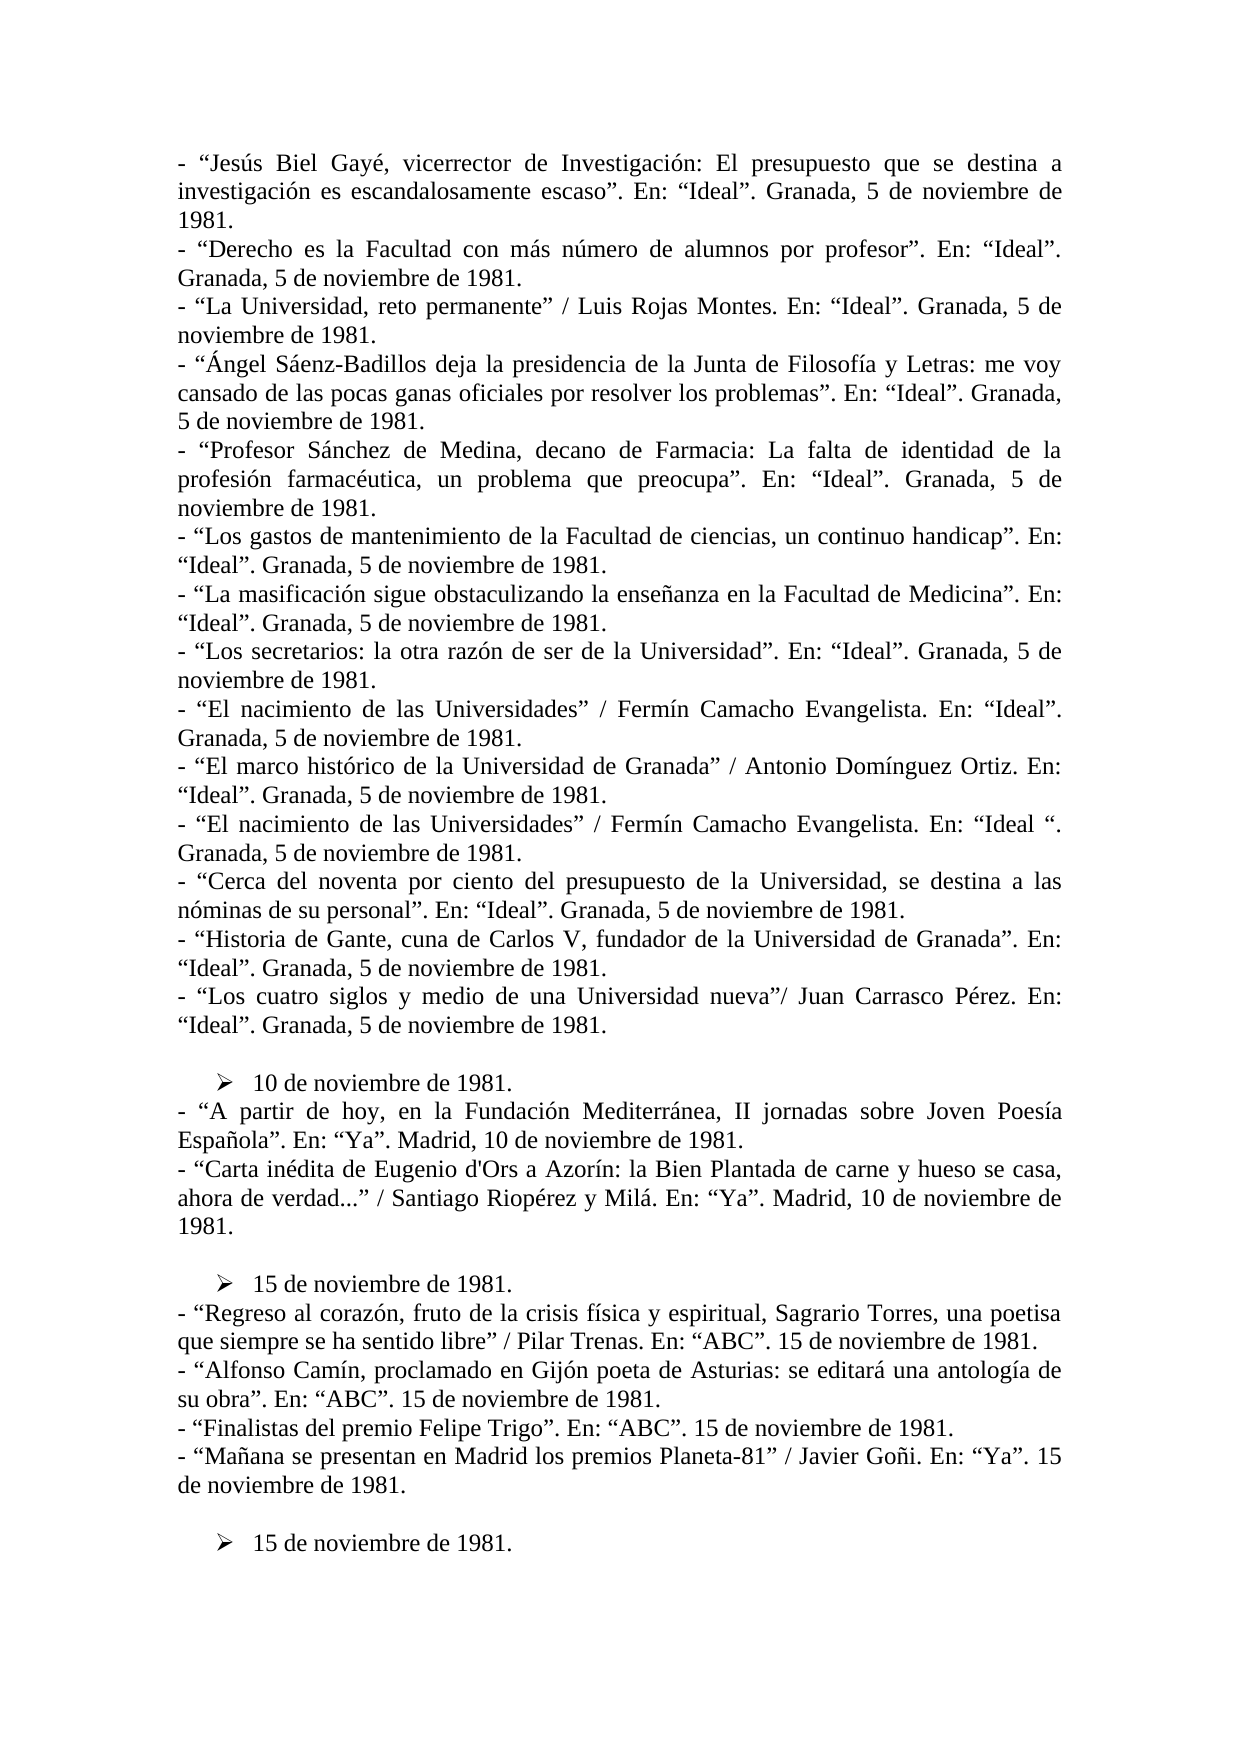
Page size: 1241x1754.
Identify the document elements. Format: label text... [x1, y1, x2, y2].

list 15 de noviembre de 1981. [215, 1528, 1063, 1556]
text - “Carta inédita de Eugenio d'Ors a Azorín: la Bien Plantada de carne y hueso se casa, ahora de verdad...” / Santiago Riopérez y Milá. En: “Ya”. Madrid, 10 de noviembre de 1981. [177, 1154, 1063, 1240]
list 10 de noviembre de 1981. [215, 1068, 1063, 1096]
text - “A partir de hoy, en la Fundación Mediterránea, II jornadas sobre Joven Poesía Española”. En: “Ya”. Madrid, 10 de noviembre de 1981. [177, 1096, 1063, 1154]
text - “La Universidad, reto permanente” / Luis Rojas Montes. En: “Ideal”. Granada, 5 de noviembre de 1981. [177, 291, 1063, 349]
text - “El nacimiento de las Universidades” / Fermín Camacho Evangelista. En: “Ideal”. Granada, 5 de noviembre de 1981. [177, 694, 1063, 751]
text - “Derecho es la Facultad con más número de alumnos por profesor”. En: “Ideal”. Granada, 5 de noviembre de 1981. [177, 234, 1063, 291]
list 15 de noviembre de 1981. [215, 1269, 1063, 1298]
text - “Ángel Sáenz-Badillos deja la presidencia de la Junta de Filosofía y Letras: me voy cansado de las pocas ganas oficiales por resolver los problemas”. En: “Ideal”. Granada, 5 de noviembre de 1981. [177, 349, 1063, 435]
text - “La masificación sigue obstaculizando la enseñanza en la Facultad de Medicina”. En: “Ideal”. Granada, 5 de noviembre de 1981. [177, 579, 1063, 636]
text - “Los gastos de mantenimiento de la Facultad de ciencias, un continuo handicap”. En: “Ideal”. Granada, 5 de noviembre de 1981. [177, 521, 1063, 579]
text - “Finalistas del premio Felipe Trigo”. En: “ABC”. 15 de noviembre de 1981. [177, 1413, 1063, 1441]
text - “Historia de Gante, cuna de Carlos V, fundador de la Universidad de Granada”. En: “Ideal”. Granada, 5 de noviembre de 1981. [177, 924, 1063, 981]
text - “Alfonso Camín, proclamado en Gijón poeta de Asturias: se editará una antología de su obra”. En: “ABC”. 15 de noviembre de 1981. [177, 1355, 1063, 1413]
text - “El marco histórico de la Universidad de Granada” / Antonio Domínguez Ortiz. En: “Ideal”. Granada, 5 de noviembre de 1981. [177, 751, 1063, 809]
text - “Regreso al corazón, fruto de la crisis física y espiritual, Sagrario Torres, una poetisa que siempre se ha sentido libre” / Pilar Trenas. En: “ABC”. 15 de noviembre de 1981. [177, 1298, 1063, 1355]
text - “Los cuatro siglos y medio de una Universidad nueva”/ Juan Carrasco Pérez. En: “Ideal”. Granada, 5 de noviembre de 1981. [177, 981, 1063, 1039]
text - “El nacimiento de las Universidades” / Fermín Camacho Evangelista. En: “Ideal “. Granada, 5 de noviembre de 1981. [177, 809, 1063, 866]
text - “Mañana se presentan en Madrid los premios Planeta-81” / Javier Goñi. En: “Ya”. 15 de noviembre de 1981. [177, 1441, 1063, 1499]
text - “Profesor Sánchez de Medina, decano de Farmacia: La falta de identidad de la profesión farmacéutica, un problema que preocupa”. En: “Ideal”. Granada, 5 de noviembre de 1981. [177, 435, 1063, 521]
text - “Cerca del noventa por ciento del presupuesto de la Universidad, se destina a las nóminas de su personal”. En: “Ideal”. Granada, 5 de noviembre de 1981. [177, 866, 1063, 924]
text - “Los secretarios: la otra razón de ser de la Universidad”. En: “Ideal”. Granada, 5 de noviembre de 1981. [177, 636, 1063, 694]
text - “Jesús Biel Gayé, vicerrector de Investigación: El presupuesto que se destina a investigación es escandalosamente escaso”. En: “Ideal”. Granada, 5 de noviembre de 1981. [177, 148, 1063, 234]
